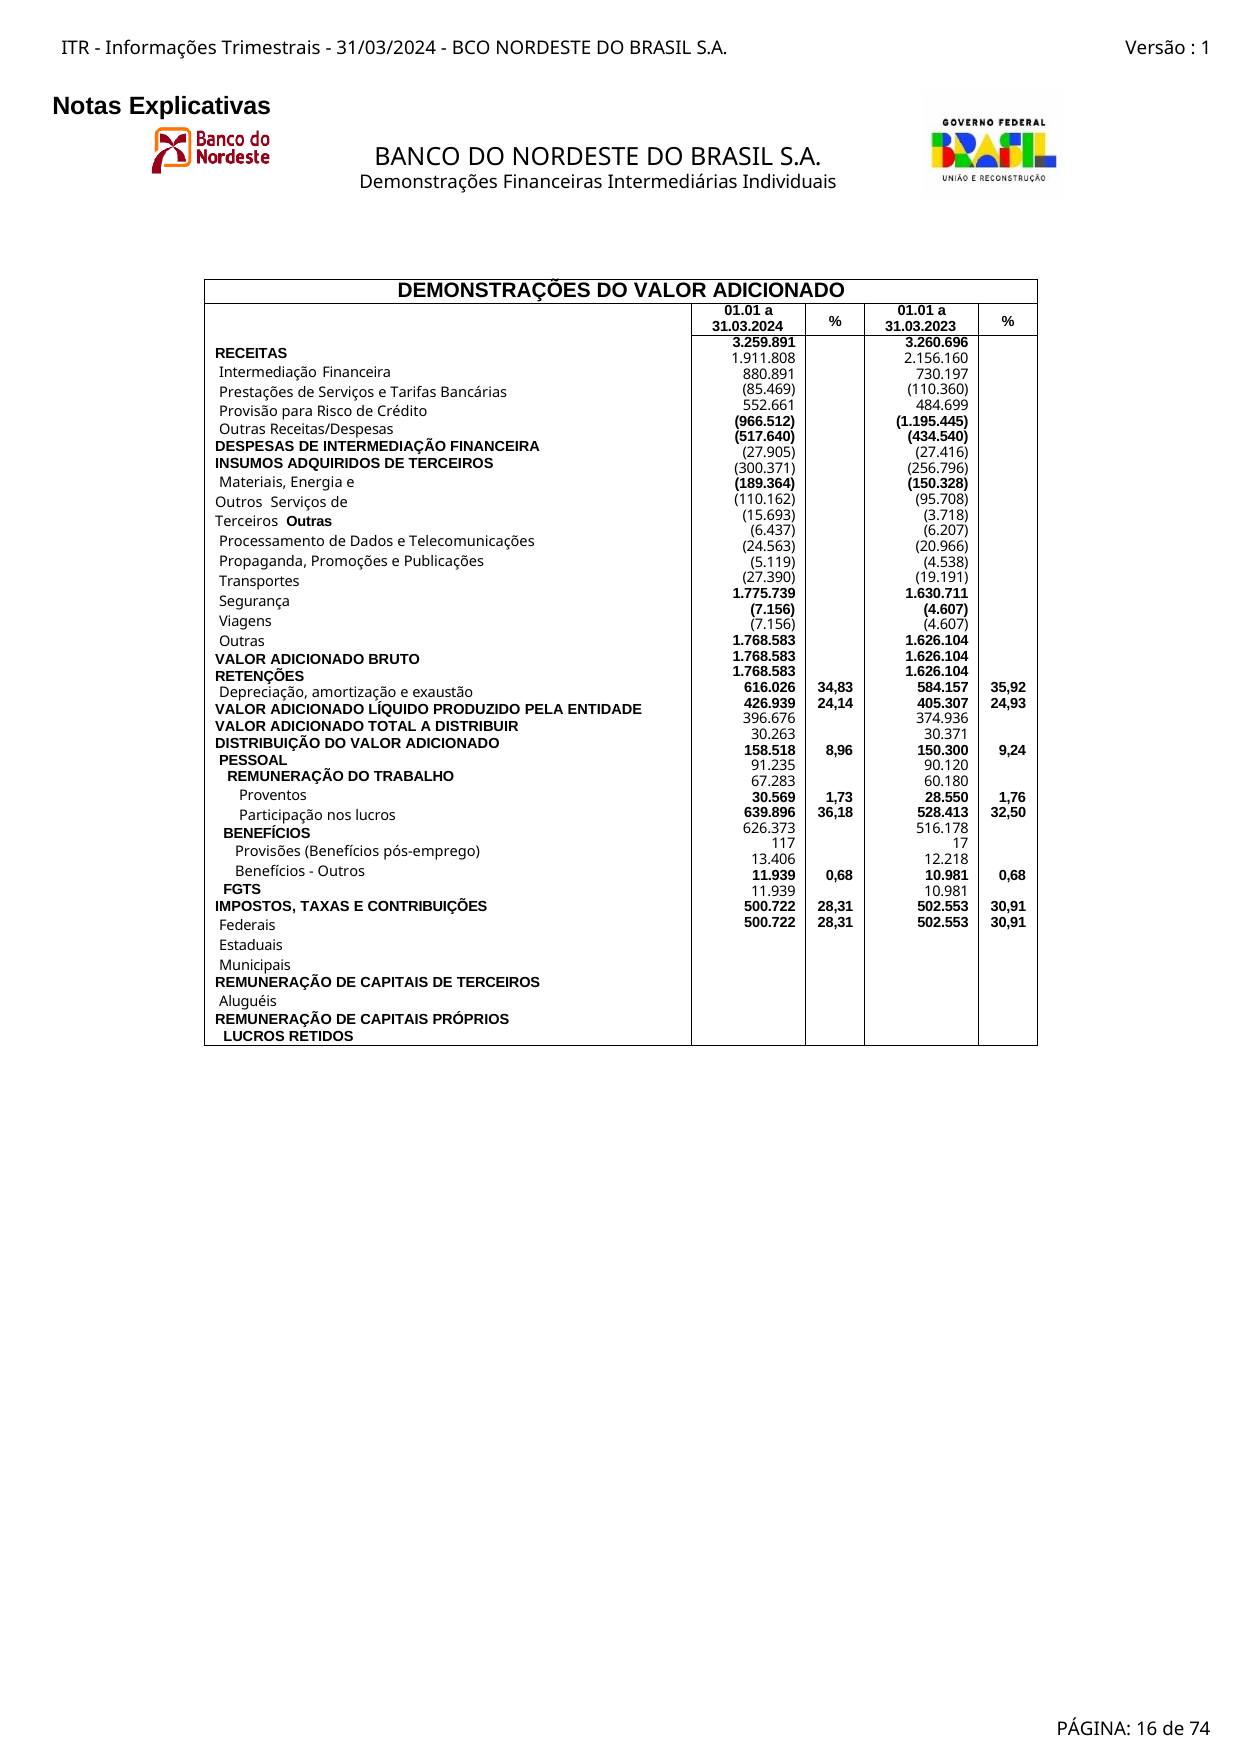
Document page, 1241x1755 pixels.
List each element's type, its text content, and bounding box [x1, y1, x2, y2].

table_cell 484.699 [865, 399, 978, 414]
table_cell 30,91 [979, 916, 1037, 1044]
table_cell [979, 430, 1037, 445]
table_cell [979, 602, 1037, 618]
table_cell [806, 555, 864, 571]
table_cell (6.437) [692, 524, 805, 539]
table_cell [979, 524, 1037, 539]
table_cell [806, 383, 864, 398]
table_cell [979, 775, 1037, 790]
table_cell [979, 618, 1037, 633]
table_cell 1.626.104 [865, 634, 978, 649]
table_cell 01.01 a [692, 304, 805, 319]
table_cell 880.891 [692, 367, 805, 383]
table_cell [806, 821, 864, 837]
table_cell 11.939 [692, 868, 805, 884]
table_cell 502.553 [865, 916, 978, 1044]
table_cell % [979, 304, 1037, 335]
table_cell [979, 821, 1037, 837]
table_cell 150.300 [865, 743, 978, 759]
table_cell (256.796) [865, 461, 978, 477]
table_cell 24,14 [806, 696, 864, 712]
table_cell 30.569 [692, 790, 805, 806]
table_cell 626.373 [692, 821, 805, 837]
table_cell [979, 571, 1037, 587]
table_cell 90.120 [865, 759, 978, 774]
table_cell [979, 712, 1037, 728]
table_cell 584.157 [865, 681, 978, 696]
table_cell (434.540) [865, 430, 978, 445]
table_cell 1.768.583 [692, 634, 805, 649]
table_cell [979, 853, 1037, 868]
table_cell [979, 336, 1037, 352]
table_cell 1.626.104 [865, 649, 978, 665]
table_cell 1,76 [979, 790, 1037, 806]
table_cell 1.768.583 [692, 649, 805, 665]
table_cell 500.722 [692, 916, 805, 1044]
table_cell [806, 445, 864, 461]
table_cell [806, 618, 864, 633]
table_cell [806, 414, 864, 430]
table_cell 31.03.2023 [865, 319, 978, 335]
table_cell 8,96 [806, 743, 864, 759]
table_cell 1.626.104 [865, 665, 978, 681]
table_cell 1,73 [806, 790, 864, 806]
table_cell 36,18 [806, 806, 864, 821]
table_cell (110.162) [692, 493, 805, 508]
table_cell 11.939 [692, 884, 805, 900]
table_cell 30.263 [692, 728, 805, 743]
table_cell (110.360) [865, 383, 978, 398]
table_cell (15.693) [692, 508, 805, 524]
table_cell [806, 540, 864, 555]
table_cell (966.512) [692, 414, 805, 430]
table_cell [979, 493, 1037, 508]
table_cell [979, 352, 1037, 367]
table_cell (4.607) [865, 618, 978, 633]
table_cell 616.026 [692, 681, 805, 696]
table_cell 28,31 [806, 916, 864, 1044]
table_cell 31.03.2024 [692, 319, 805, 335]
table_cell [806, 571, 864, 587]
table_cell [979, 461, 1037, 477]
table_cell [979, 759, 1037, 774]
table_cell (6.207) [865, 524, 978, 539]
table_cell 17 [865, 837, 978, 853]
table_cell (517.640) [692, 430, 805, 445]
table_cell [979, 367, 1037, 383]
table_cell 502.553 [865, 900, 978, 916]
table_cell [806, 587, 864, 602]
table_cell RECEITAS Intermediação Financeira Prestações de Serviços e Tarifas Bancárias Provisão para Risco de Crédito Outras Receitas/Despesas DESPESAS DE INTERMEDIAÇÃO FINANCEIRA INSUMOS ADQUIRIDOS DE TERCEIROS Materiais, Energia e Outros Serviços de Terceiros Outras Processamento de Dados e Telecomunicações Propaganda, Promoções e Publicações Transportes Segurança Viagens Outras VALOR ADICIONADO BRUTO RETENÇÕES Depreciação, amortização e exaustão VALOR ADICIONADO LÍQUIDO PRODUZIDO PELA ENTIDADE VALOR ADICIONADO TOTAL A DISTRIBUIR DISTRIBUIÇÃO DO VALOR ADICIONADO PESSOAL REMUNERAÇÃO DO TRABALHO Proventos Participação nos lucros BENEFÍCIOS Provisões (Benefícios pós-emprego) Benefícios - Outros FGTS IMPOSTOS, TAXAS E CONTRIBUIÇÕES Federais Estaduais Municipais REMUNERAÇÃO DE CAPITAIS DE TERCEIROS Aluguéis REMUNERAÇÃO DE CAPITAIS PRÓPRIOS LUCROS RETIDOS [205, 304, 691, 1044]
table_cell 2.156.160 [865, 352, 978, 367]
table_cell 516.178 [865, 821, 978, 837]
table_cell 552.661 [692, 399, 805, 414]
table_cell (4.538) [865, 555, 978, 571]
table_cell (150.328) [865, 477, 978, 493]
table_cell [979, 728, 1037, 743]
table_cell [806, 367, 864, 383]
table_cell (27.416) [865, 445, 978, 461]
table_cell [979, 383, 1037, 398]
table_cell 1.911.808 [692, 352, 805, 367]
table_cell [979, 665, 1037, 681]
table_cell (19.191) [865, 571, 978, 587]
table_cell [979, 540, 1037, 555]
table_cell 0,68 [979, 868, 1037, 884]
table_cell [979, 477, 1037, 493]
table_cell [979, 837, 1037, 853]
table_cell 3.259.891 [692, 336, 805, 352]
table_cell 13.406 [692, 853, 805, 868]
table_cell 10.981 [865, 868, 978, 884]
table_cell 24,93 [979, 696, 1037, 712]
table_cell 374.936 [865, 712, 978, 728]
table_cell [806, 665, 864, 681]
table_cell [806, 884, 864, 900]
table_cell 10.981 [865, 884, 978, 900]
table_cell [979, 649, 1037, 665]
table_cell 91.235 [692, 759, 805, 774]
table_cell [979, 884, 1037, 900]
table_header DEMONSTRAÇÕES DO VALOR ADICIONADO [205, 280, 1037, 303]
table_cell [806, 775, 864, 790]
table_cell (1.195.445) [865, 414, 978, 430]
table_cell 35,92 [979, 681, 1037, 696]
table_cell 34,83 [806, 681, 864, 696]
table_cell 9,24 [979, 743, 1037, 759]
table_cell [806, 399, 864, 414]
table_cell [806, 352, 864, 367]
table_cell 500.722 [692, 900, 805, 916]
table_cell 639.896 [692, 806, 805, 821]
table_cell % [806, 304, 864, 335]
table_cell 528.413 [865, 806, 978, 821]
table_cell (5.119) [692, 555, 805, 571]
table_cell [979, 414, 1037, 430]
table_cell [806, 461, 864, 477]
table_cell (4.607) [865, 602, 978, 618]
table_cell (7.156) [692, 618, 805, 633]
table_cell [806, 853, 864, 868]
table_cell 60.180 [865, 775, 978, 790]
table_cell [979, 399, 1037, 414]
table_cell [979, 555, 1037, 571]
table_cell (27.905) [692, 445, 805, 461]
table_cell [806, 602, 864, 618]
table_cell 1.630.711 [865, 587, 978, 602]
table_cell (3.718) [865, 508, 978, 524]
table_cell 01.01 a [865, 304, 978, 319]
table_cell 1.768.583 [692, 665, 805, 681]
table_cell (95.708) [865, 493, 978, 508]
table_cell (20.966) [865, 540, 978, 555]
table_cell [979, 634, 1037, 649]
table_cell [979, 445, 1037, 461]
table_cell 3.260.696 [865, 336, 978, 352]
table_cell (189.364) [692, 477, 805, 493]
table_cell 730.197 [865, 367, 978, 383]
table_cell [806, 712, 864, 728]
table_cell (7.156) [692, 602, 805, 618]
table_cell 28,31 [806, 900, 864, 916]
table_cell [806, 649, 864, 665]
table_cell 396.676 [692, 712, 805, 728]
table_cell [806, 336, 864, 352]
table_cell [979, 587, 1037, 602]
table_cell (85.469) [692, 383, 805, 398]
table_cell [806, 430, 864, 445]
table_cell 158.518 [692, 743, 805, 759]
table_cell [806, 524, 864, 539]
table_cell [979, 508, 1037, 524]
table_cell 12.218 [865, 853, 978, 868]
table_cell [806, 493, 864, 508]
table_cell (300.371) [692, 461, 805, 477]
table_cell [806, 634, 864, 649]
table_cell [806, 837, 864, 853]
table_cell 30.371 [865, 728, 978, 743]
table_cell 28.550 [865, 790, 978, 806]
table_cell [806, 477, 864, 493]
table_cell 0,68 [806, 868, 864, 884]
table_cell 426.939 [692, 696, 805, 712]
table_cell 32,50 [979, 806, 1037, 821]
table_cell 405.307 [865, 696, 978, 712]
table_cell [806, 728, 864, 743]
table_cell (24.563) [692, 540, 805, 555]
table_cell [806, 759, 864, 774]
table_cell 117 [692, 837, 805, 853]
table_cell (27.390) [692, 571, 805, 587]
table_cell [806, 508, 864, 524]
table_cell 1.775.739 [692, 587, 805, 602]
table_cell 67.283 [692, 775, 805, 790]
table_cell 30,91 [979, 900, 1037, 916]
